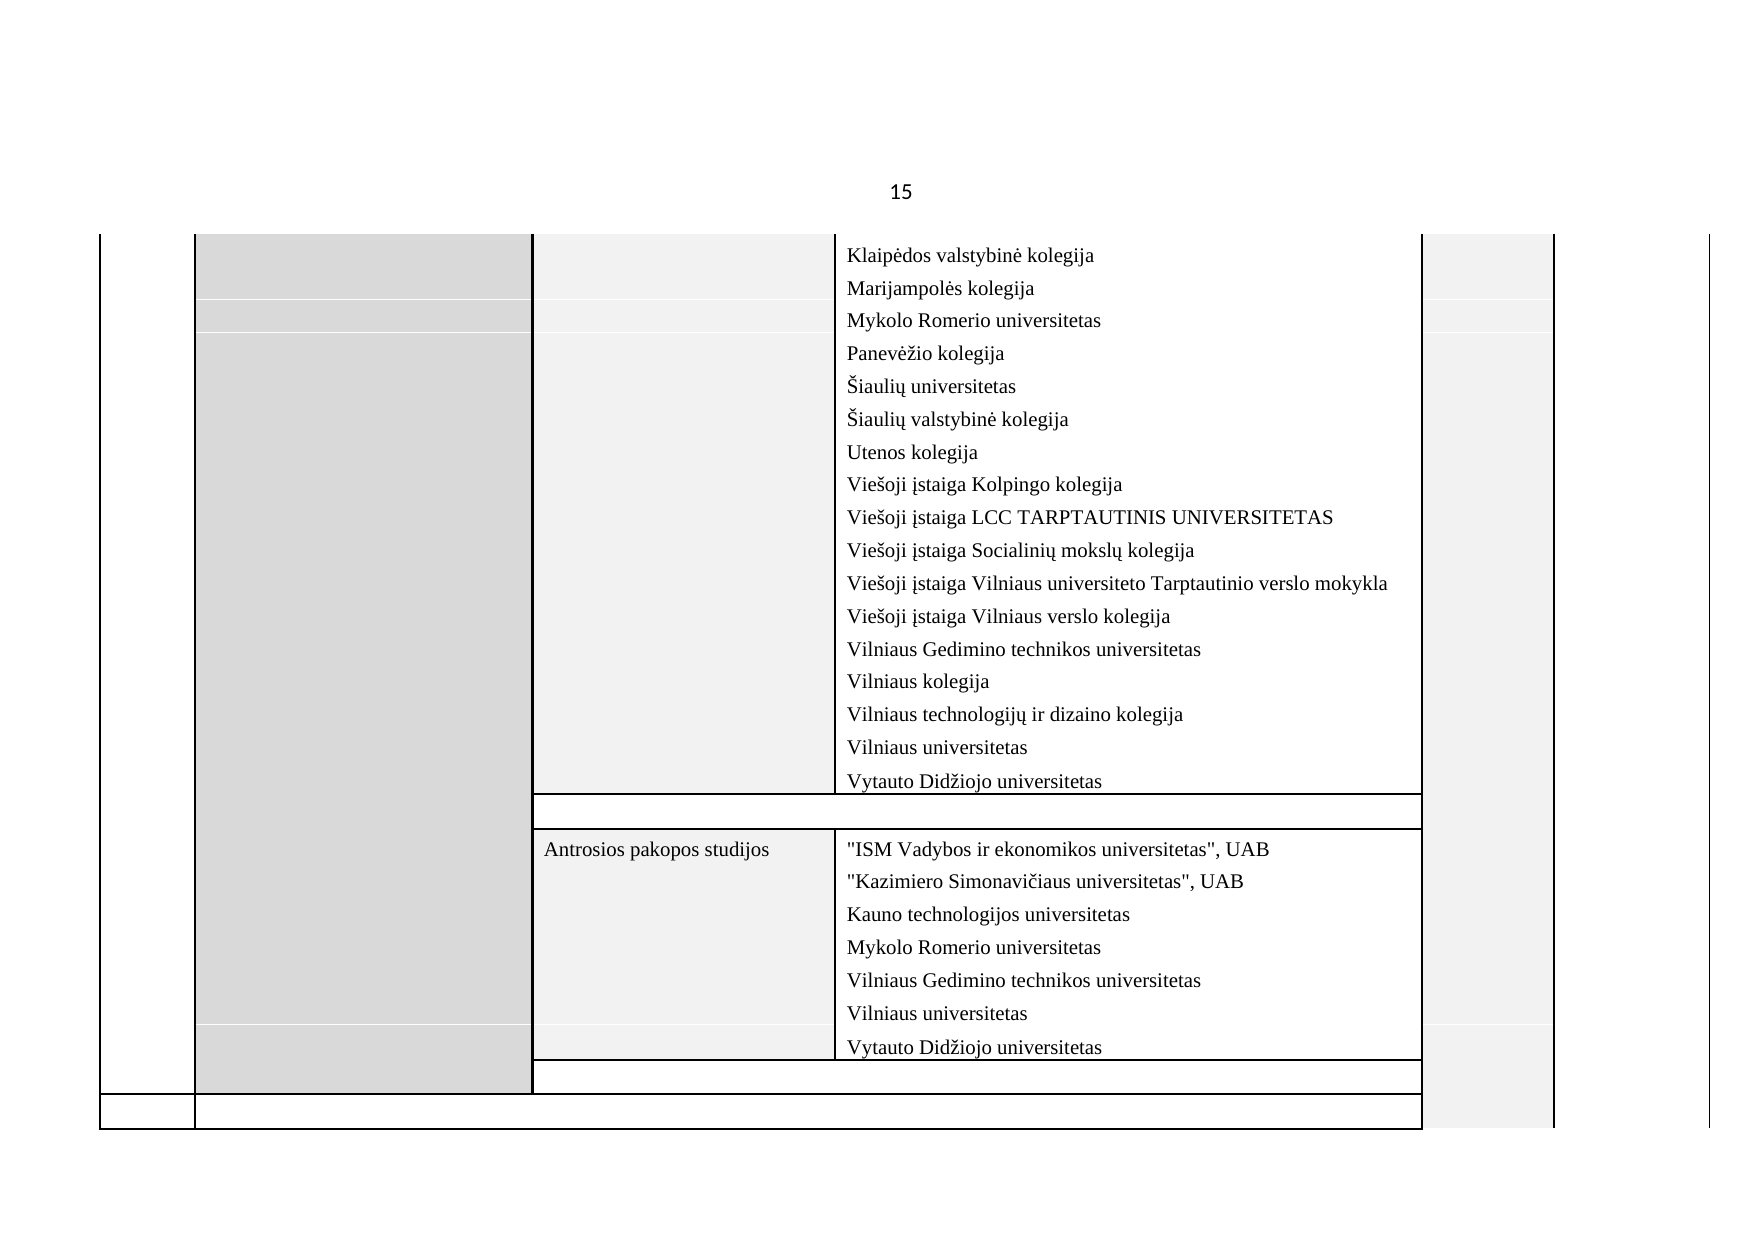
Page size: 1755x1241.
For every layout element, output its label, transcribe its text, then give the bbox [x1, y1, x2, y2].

table_cell [1555, 398, 1709, 431]
table_cell Klaipėdos valstybinė kolegija [836, 234, 1421, 267]
table_cell Vilniaus universitetas [836, 992, 1421, 1024]
table_cell [101, 726, 194, 759]
table_cell [1423, 661, 1553, 693]
table_cell [1423, 431, 1553, 464]
table_cell [101, 959, 194, 992]
table_cell [1555, 1025, 1709, 1059]
table_cell Kauno technologijos universitetas [836, 893, 1421, 926]
table_cell [534, 661, 834, 693]
table_cell [101, 234, 194, 267]
table_cell [1555, 926, 1709, 959]
table_cell [1555, 759, 1709, 793]
table_cell [196, 464, 531, 496]
table_cell [196, 726, 531, 759]
table_cell [1555, 562, 1709, 595]
table_cell [1423, 628, 1553, 661]
table_cell [1555, 959, 1709, 992]
table_cell [1423, 793, 1553, 828]
table_cell [196, 793, 531, 828]
table_cell [534, 959, 834, 992]
table_cell [196, 431, 531, 464]
table_cell [1555, 693, 1709, 726]
table_cell [101, 529, 194, 562]
table_cell [1555, 431, 1709, 464]
table_cell [1555, 529, 1709, 562]
table_cell [1423, 595, 1553, 628]
table_cell [1423, 333, 1553, 365]
table_cell [534, 926, 834, 959]
table_cell [101, 828, 194, 861]
table_cell [1555, 496, 1709, 529]
table_cell [1423, 464, 1553, 496]
table_cell Vilniaus universitetas [836, 726, 1421, 759]
table_cell [534, 431, 834, 464]
table_cell Viešoji įstaiga Vilniaus verslo kolegija [836, 595, 1421, 628]
table_cell [534, 1025, 834, 1059]
table_cell [101, 562, 194, 595]
table_cell Viešoji įstaiga Socialinių mokslų kolegija [836, 529, 1421, 562]
table_cell [534, 496, 834, 529]
table_cell [1423, 496, 1553, 529]
table_cell [534, 267, 834, 299]
table_cell [1555, 267, 1709, 299]
table_cell [534, 333, 834, 365]
table_cell Viešoji įstaiga Kolpingo kolegija [836, 464, 1421, 496]
table_cell [196, 562, 531, 595]
table_cell [1555, 893, 1709, 926]
table_cell [101, 693, 194, 726]
table_cell [196, 1059, 531, 1093]
table_cell [196, 496, 531, 529]
table_cell [101, 365, 194, 398]
table_cell [196, 661, 531, 693]
table_cell [1555, 300, 1709, 332]
table_cell [534, 726, 834, 759]
table_cell [1423, 726, 1553, 759]
table_cell [196, 529, 531, 562]
table_cell [101, 793, 194, 828]
table_cell [1423, 234, 1553, 267]
table_cell [196, 759, 531, 793]
table_cell [196, 333, 531, 365]
table_cell [101, 759, 194, 793]
table_cell [1423, 1025, 1553, 1059]
table_cell [101, 464, 194, 496]
table_cell Viešoji įstaiga Vilniaus universiteto Tarptautinio verslo mokykla [836, 562, 1421, 595]
table_cell [1555, 793, 1709, 828]
table_cell [1555, 828, 1709, 861]
table_cell [835, 1095, 1421, 1128]
table_cell [101, 267, 194, 299]
table_cell [1423, 365, 1553, 398]
table_cell [534, 595, 834, 628]
table_cell [1423, 959, 1553, 992]
table_cell [1555, 333, 1709, 365]
table_cell [534, 562, 834, 595]
table_cell Šiaulių valstybinė kolegija [836, 398, 1421, 431]
table_cell [196, 893, 531, 926]
table_cell Vilniaus Gedimino technikos universitetas [836, 959, 1421, 992]
table_cell Panevėžio kolegija [836, 333, 1421, 365]
table_cell Mykolo Romerio universitetas [836, 300, 1421, 332]
table_cell [534, 529, 834, 562]
table_cell [196, 861, 531, 893]
table_cell [101, 1059, 194, 1093]
table_cell [1555, 234, 1709, 267]
table_cell "Kazimiero Simonavičiaus universitetas", UAB [836, 861, 1421, 893]
table_cell [1423, 529, 1553, 562]
table_cell [101, 992, 194, 1024]
table_cell [196, 628, 531, 661]
table_cell Verslas Suma [196, 1095, 532, 1128]
table_cell [196, 300, 531, 332]
table_cell [1423, 562, 1553, 595]
table_cell [1423, 1093, 1553, 1128]
table_cell [1423, 693, 1553, 726]
table_cell [1555, 1093, 1709, 1128]
table_cell Antrosios pakopos studijos Suma [534, 1061, 1421, 1093]
table_cell [101, 398, 194, 431]
table_cell [101, 1095, 194, 1128]
table_cell [101, 496, 194, 529]
table_cell [101, 926, 194, 959]
table_cell Vilniaus Gedimino technikos universitetas [836, 628, 1421, 661]
table_cell [196, 828, 531, 861]
table_cell [1555, 661, 1709, 693]
table_cell "ISM Vadybos ir ekonomikos universitetas", UAB [836, 830, 1421, 861]
table_cell [534, 234, 834, 267]
table_cell Antrosios pakopos studijos [534, 830, 834, 861]
table_cell Utenos kolegija [836, 431, 1421, 464]
table_cell [534, 464, 834, 496]
table_cell [1555, 464, 1709, 496]
table_cell [196, 365, 531, 398]
table_cell [1423, 861, 1553, 893]
table_cell [101, 893, 194, 926]
table_cell [196, 1025, 531, 1059]
table_cell [196, 398, 531, 431]
table_cell [1423, 300, 1553, 332]
table_cell [534, 365, 834, 398]
table_cell Vytauto Didžiojo universitetas [836, 759, 1421, 793]
table_cell [534, 759, 834, 793]
table_cell [534, 992, 834, 1024]
table_cell [101, 1025, 194, 1059]
table_cell Viešoji įstaiga LCC TARPTAUTINIS UNIVERSITETAS [836, 496, 1421, 529]
table_cell [534, 893, 834, 926]
table_cell [534, 861, 834, 893]
table_cell [101, 628, 194, 661]
table_cell [101, 861, 194, 893]
table_cell [196, 267, 531, 299]
table_cell [1555, 861, 1709, 893]
table_cell [196, 992, 531, 1024]
table_cell Pirmosios pakopos studijos Suma [534, 795, 1421, 828]
table_cell [101, 431, 194, 464]
table_cell [196, 234, 531, 267]
table_cell [1555, 365, 1709, 398]
table_cell [101, 661, 194, 693]
table_cell Šiaulių universitetas [836, 365, 1421, 398]
table_cell [1423, 398, 1553, 431]
table_cell [1423, 992, 1553, 1024]
table_cell [1423, 267, 1553, 299]
table_cell [1423, 828, 1553, 861]
table_cell Mykolo Romerio universitetas [836, 926, 1421, 959]
table_cell Vilniaus technologijų ir dizaino kolegija [836, 693, 1421, 726]
table_cell [196, 959, 531, 992]
table_cell [1555, 1059, 1709, 1093]
table_cell [1423, 893, 1553, 926]
table_cell [534, 693, 834, 726]
table_cell [101, 333, 194, 365]
table_cell [101, 595, 194, 628]
table_cell [534, 300, 834, 332]
table_cell [1555, 992, 1709, 1024]
table_cell [534, 628, 834, 661]
table_cell [534, 398, 834, 431]
table_cell [533, 1095, 835, 1128]
table_cell [196, 595, 531, 628]
table_cell [1423, 759, 1553, 793]
table_cell Marijampolės kolegija [836, 267, 1421, 299]
table_cell [1555, 628, 1709, 661]
table_cell [196, 926, 531, 959]
table_cell Vytauto Didžiojo universitetas [836, 1025, 1421, 1059]
table_cell [1555, 595, 1709, 628]
table_cell [1555, 726, 1709, 759]
table_cell [1423, 926, 1553, 959]
table_cell Vilniaus kolegija [836, 661, 1421, 693]
table_cell [196, 693, 531, 726]
table_cell [1423, 1059, 1553, 1093]
table_cell [101, 300, 194, 332]
